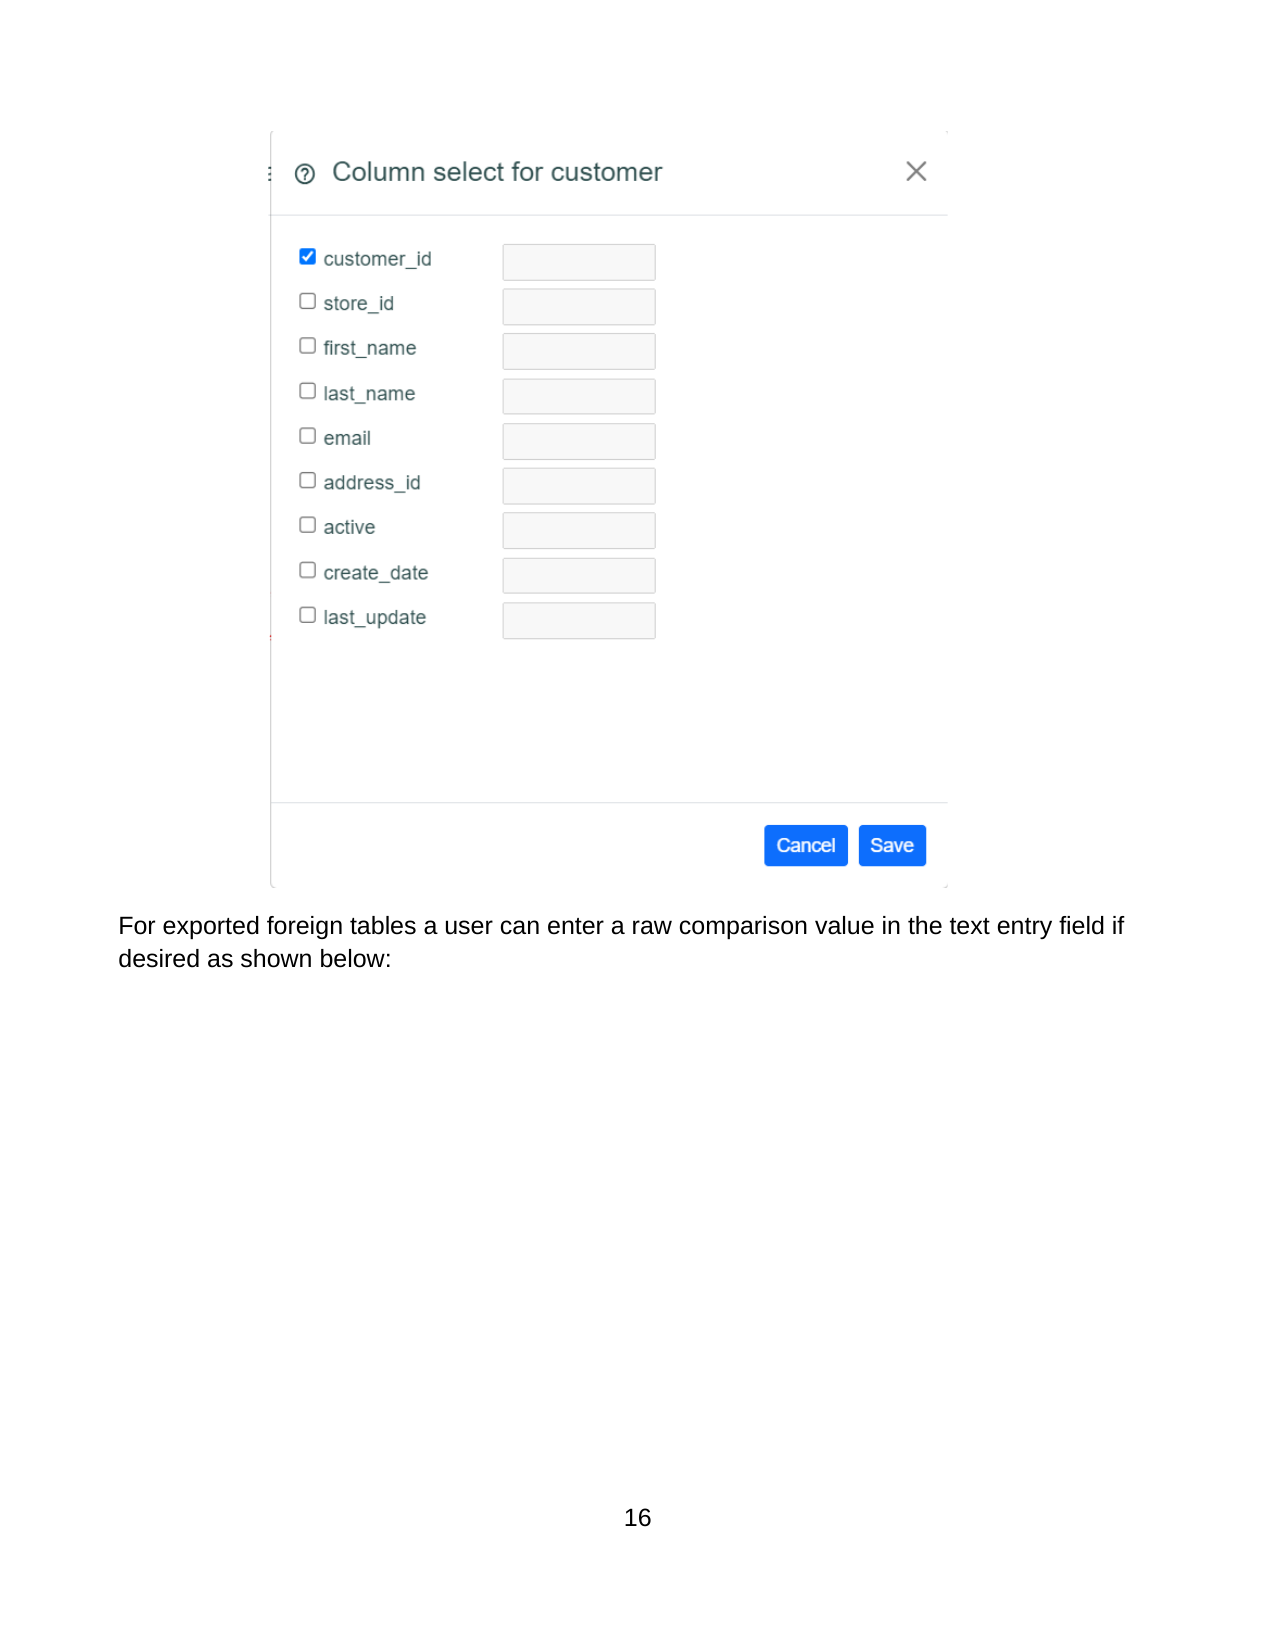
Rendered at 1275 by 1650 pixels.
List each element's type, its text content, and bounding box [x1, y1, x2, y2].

text For exported foreign tables a user can enter a raw comparison value in the text entry field if desired as shown below: [118, 911, 1157, 972]
picture [268, 131, 948, 888]
